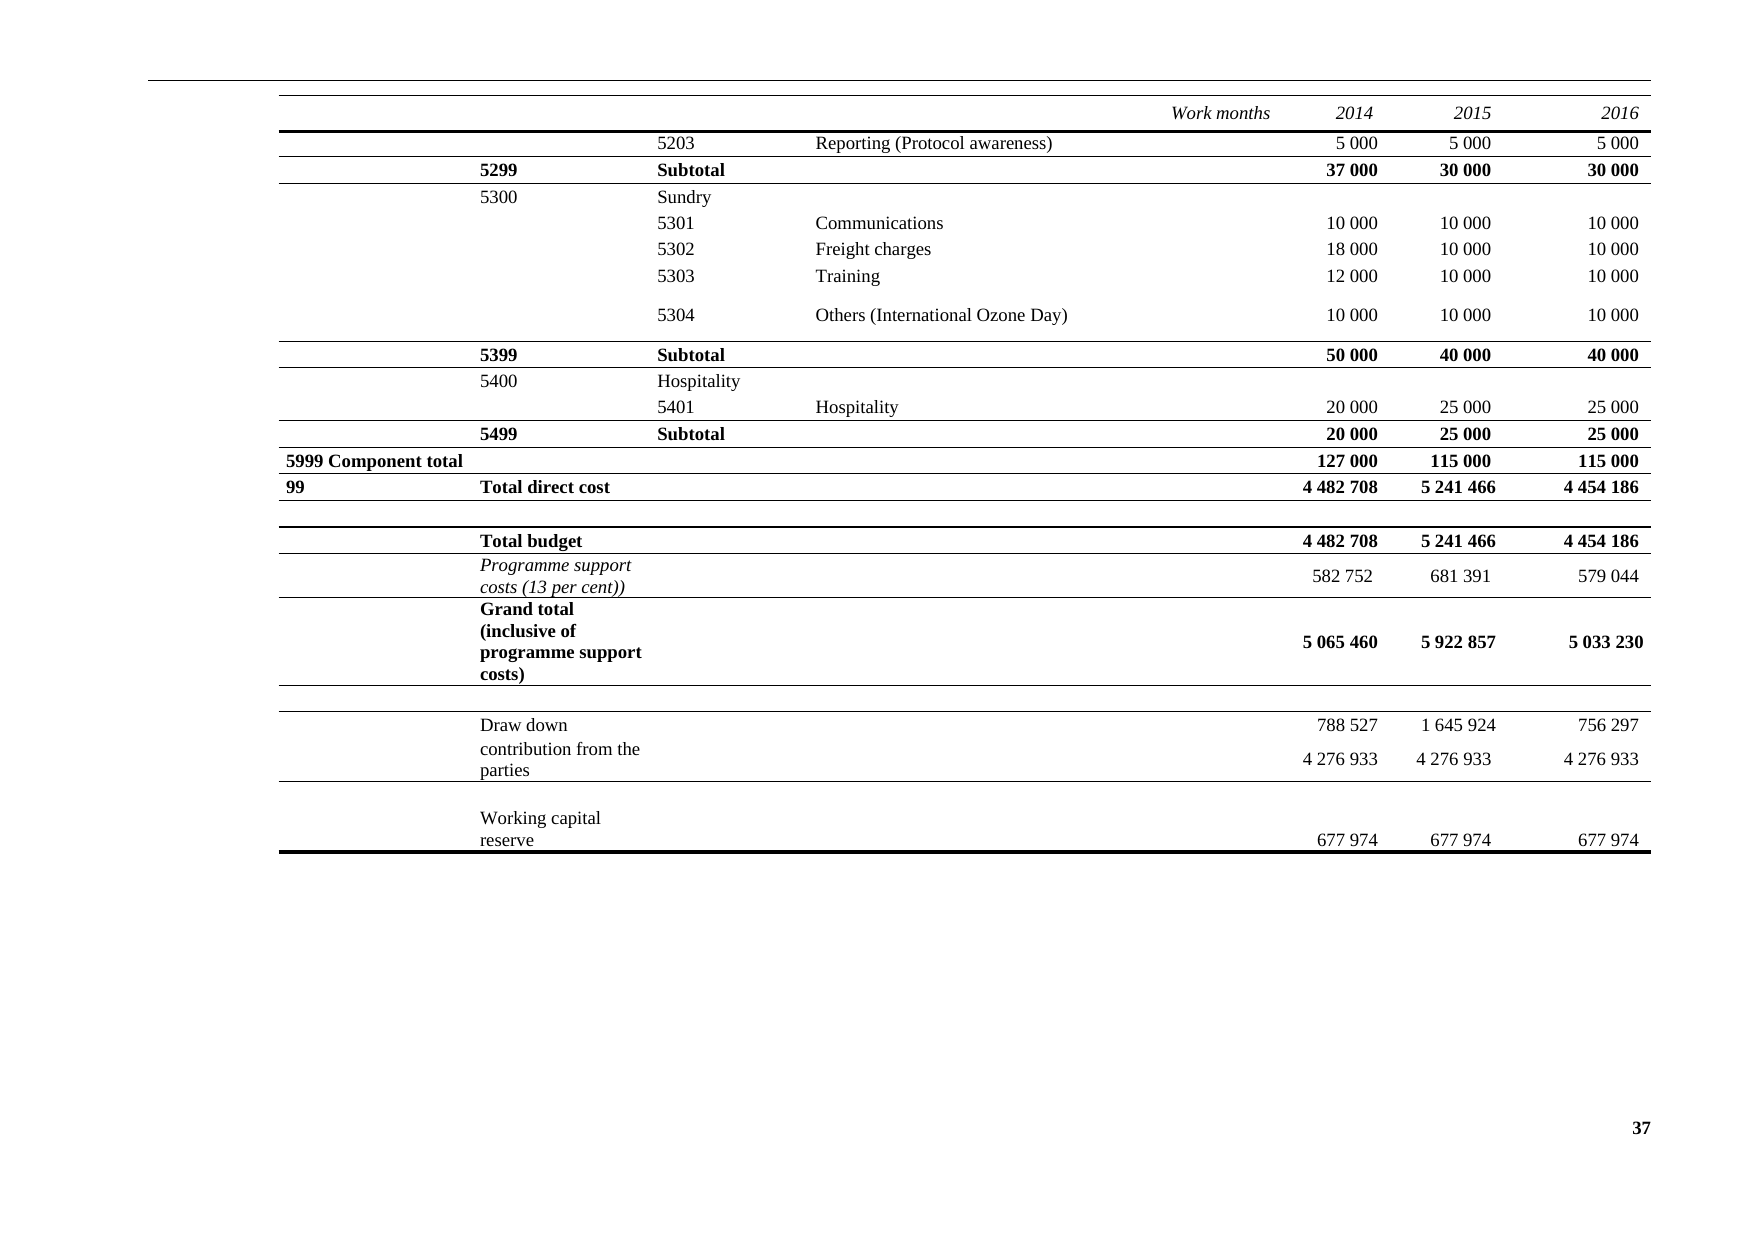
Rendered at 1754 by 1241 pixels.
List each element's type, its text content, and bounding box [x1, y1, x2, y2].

table_cell 5304 [650, 289, 808, 341]
table_cell [1163, 263, 1277, 289]
table_cell Subtotal [650, 342, 808, 367]
table_cell [1278, 501, 1385, 526]
table_cell [650, 712, 808, 738]
table_cell [1163, 133, 1277, 156]
table_cell [1385, 368, 1503, 394]
table_cell 4 454 186 [1503, 474, 1651, 500]
table_cell 25 000 [1385, 394, 1503, 420]
table_cell 30 000 [1385, 157, 1503, 183]
table_cell 677 974 [1503, 807, 1651, 850]
table_cell [808, 782, 1162, 807]
table_cell [473, 209, 650, 236]
table_cell [279, 807, 472, 850]
table_cell 5 000 [1503, 133, 1651, 156]
table_cell Subtotal [650, 157, 808, 183]
table_cell [650, 474, 808, 500]
table_cell [279, 342, 472, 367]
table_cell Draw down [473, 712, 650, 738]
table_cell 5 033 230 [1503, 598, 1651, 684]
table_cell Others (International Ozone Day) [808, 289, 1162, 341]
table_cell Sundry [650, 184, 808, 209]
table_cell [1385, 184, 1503, 209]
table_cell 5301 [650, 209, 808, 236]
table_cell [808, 528, 1162, 553]
table_cell 5300 [473, 184, 650, 209]
table_cell 5 000 [1385, 133, 1503, 156]
table_cell 18 000 [1278, 236, 1385, 262]
table_cell 5399 [473, 342, 650, 367]
table_cell [279, 421, 472, 447]
table_cell [279, 738, 472, 781]
table_cell [650, 598, 808, 684]
table_cell 127 000 [1278, 448, 1385, 473]
table_cell [279, 236, 472, 262]
table_cell [1503, 686, 1651, 711]
table_cell [1163, 342, 1277, 367]
table_cell 40 000 [1385, 342, 1503, 367]
table_cell 5 000 [1278, 133, 1385, 156]
table_cell [1163, 686, 1277, 711]
table_cell [279, 133, 472, 156]
table_cell [1163, 157, 1277, 183]
table_cell [279, 394, 472, 420]
table_cell 10 000 [1385, 209, 1503, 236]
table_cell [473, 236, 650, 262]
table_cell [1503, 368, 1651, 394]
table_cell [473, 782, 650, 807]
table_cell [1278, 184, 1385, 209]
table_header [650, 96, 808, 129]
table_cell 50 000 [1278, 342, 1385, 367]
table_cell [1163, 807, 1277, 850]
table_cell [1278, 368, 1385, 394]
table_cell [279, 263, 472, 289]
table_cell [1278, 686, 1385, 711]
table_cell Total direct cost [473, 474, 650, 500]
table_cell [1503, 782, 1651, 807]
table_header Work months [1163, 96, 1277, 129]
table_cell [1163, 368, 1277, 394]
table_cell 579 044 [1503, 554, 1651, 597]
table_cell 5400 [473, 368, 650, 394]
table_cell 115 000 [1503, 448, 1651, 473]
table_cell [808, 342, 1162, 367]
table_cell 37 000 [1278, 157, 1385, 183]
table_cell 582 752 [1278, 554, 1385, 597]
table_cell 5 241 466 [1385, 474, 1503, 500]
table_cell 788 527 [1278, 712, 1385, 738]
table_cell [279, 209, 472, 236]
table_cell [1163, 598, 1277, 684]
table_cell [808, 474, 1162, 500]
table_cell 4 276 933 [1503, 738, 1651, 781]
table_header [808, 96, 1162, 129]
table_cell [279, 501, 472, 526]
table_cell Total budget [473, 528, 808, 553]
table_cell [1163, 236, 1277, 262]
table_cell [650, 782, 808, 807]
table_cell [1163, 184, 1277, 209]
table_cell [279, 528, 472, 553]
table_cell [473, 263, 650, 289]
table_cell [808, 368, 1162, 394]
table_cell [473, 289, 650, 341]
table_cell 10 000 [1503, 263, 1651, 289]
table_cell [473, 133, 650, 156]
table_cell 10 000 [1278, 289, 1385, 341]
table_cell [473, 394, 650, 420]
table_cell 25 000 [1385, 421, 1503, 447]
table_cell 681 391 [1385, 554, 1503, 597]
table_cell [808, 501, 1162, 526]
table_cell [1163, 394, 1277, 420]
table_cell 40 000 [1503, 342, 1651, 367]
table_cell [1385, 501, 1503, 526]
table_cell Freight charges [808, 236, 1162, 262]
table_cell 4 482 708 [1278, 528, 1385, 553]
table_cell 10 000 [1385, 236, 1503, 262]
table_cell 756 297 [1503, 712, 1651, 738]
table_cell [1163, 712, 1277, 738]
table_cell 5299 [473, 157, 650, 183]
table_cell [279, 782, 472, 807]
table_cell 99 [279, 474, 472, 500]
table_cell Communications [808, 209, 1162, 236]
table_cell Programme support costs (13 per cent)) [473, 554, 650, 597]
table_cell 25 000 [1503, 394, 1651, 420]
table_header 2015 [1385, 96, 1503, 129]
table_cell 4 276 933 [1278, 738, 1385, 781]
table_cell [279, 184, 472, 209]
table_cell 5 065 460 [1278, 598, 1385, 684]
table_cell [808, 598, 1162, 684]
table_cell 1 645 924 [1385, 712, 1503, 738]
table_cell [808, 738, 1162, 781]
table_cell [279, 289, 472, 341]
table_cell 5 922 857 [1385, 598, 1503, 684]
table_cell 12 000 [1278, 263, 1385, 289]
table_cell 677 974 [1278, 807, 1385, 850]
table_cell [808, 712, 1162, 738]
table_header 2016 [1503, 96, 1651, 129]
table_cell [279, 368, 472, 394]
table_cell 5401 [650, 394, 808, 420]
table_cell [650, 554, 808, 597]
table_cell [650, 738, 808, 781]
table_cell Grand total (inclusive of programme support costs) [473, 598, 650, 684]
table_cell [1163, 289, 1277, 341]
table_cell [473, 686, 1162, 711]
table_cell [808, 157, 1162, 183]
table_cell 677 974 [1385, 807, 1503, 850]
table_cell 5303 [650, 263, 808, 289]
table_cell [808, 184, 1162, 209]
table_cell 10 000 [1503, 289, 1651, 341]
table_cell 5 241 466 [1385, 528, 1503, 553]
table_cell [1163, 474, 1277, 500]
table_cell [1163, 782, 1277, 807]
table_cell [279, 598, 472, 684]
table_cell 4 454 186 [1503, 528, 1651, 553]
table_cell [1163, 528, 1277, 553]
table_cell 10 000 [1278, 209, 1385, 236]
table_cell [1278, 782, 1385, 807]
table_cell Subtotal [650, 421, 808, 447]
table_cell [1385, 782, 1503, 807]
table_cell Hospitality [808, 394, 1162, 420]
table_cell 5203 [650, 133, 808, 156]
table_cell [279, 554, 472, 597]
table_cell [279, 686, 472, 711]
table_cell 4 482 708 [1278, 474, 1385, 500]
table_cell 10 000 [1503, 209, 1651, 236]
table_cell 10 000 [1503, 236, 1651, 262]
table_cell [1503, 501, 1651, 526]
table_cell [808, 554, 1162, 597]
table_cell [808, 421, 1162, 447]
table_cell Working capital reserve [473, 807, 650, 850]
table_cell 10 000 [1385, 289, 1503, 341]
table_cell 5302 [650, 236, 808, 262]
table_cell [1163, 501, 1277, 526]
table_cell Reporting (Protocol awareness) [808, 133, 1162, 156]
table_cell 10 000 [1385, 263, 1503, 289]
table_cell [279, 712, 472, 738]
table_cell [1163, 738, 1277, 781]
table_cell [1163, 448, 1277, 473]
table_cell 20 000 [1278, 421, 1385, 447]
table_header [279, 96, 472, 129]
table_cell [1385, 686, 1503, 711]
table_cell 25 000 [1503, 421, 1651, 447]
table_cell [650, 501, 808, 526]
table_cell 4 276 933 [1385, 738, 1503, 781]
table_cell [473, 501, 650, 526]
table_cell [1163, 209, 1277, 236]
table_cell [1503, 184, 1651, 209]
table_cell 5499 [473, 421, 650, 447]
table_header [473, 96, 650, 129]
table_cell 30 000 [1503, 157, 1651, 183]
table_cell Hospitality [650, 368, 808, 394]
table_cell 115 000 [1385, 448, 1503, 473]
table_cell [650, 807, 808, 850]
table_cell contribution from the parties [473, 738, 650, 781]
table_header 2014 [1278, 96, 1385, 129]
table_cell [1163, 421, 1277, 447]
table_cell [1163, 554, 1277, 597]
table_cell 5999 Component total [279, 448, 1162, 473]
table_cell 20 000 [1278, 394, 1385, 420]
table_cell [279, 157, 472, 183]
table_cell Training [808, 263, 1162, 289]
table_cell [808, 807, 1162, 850]
